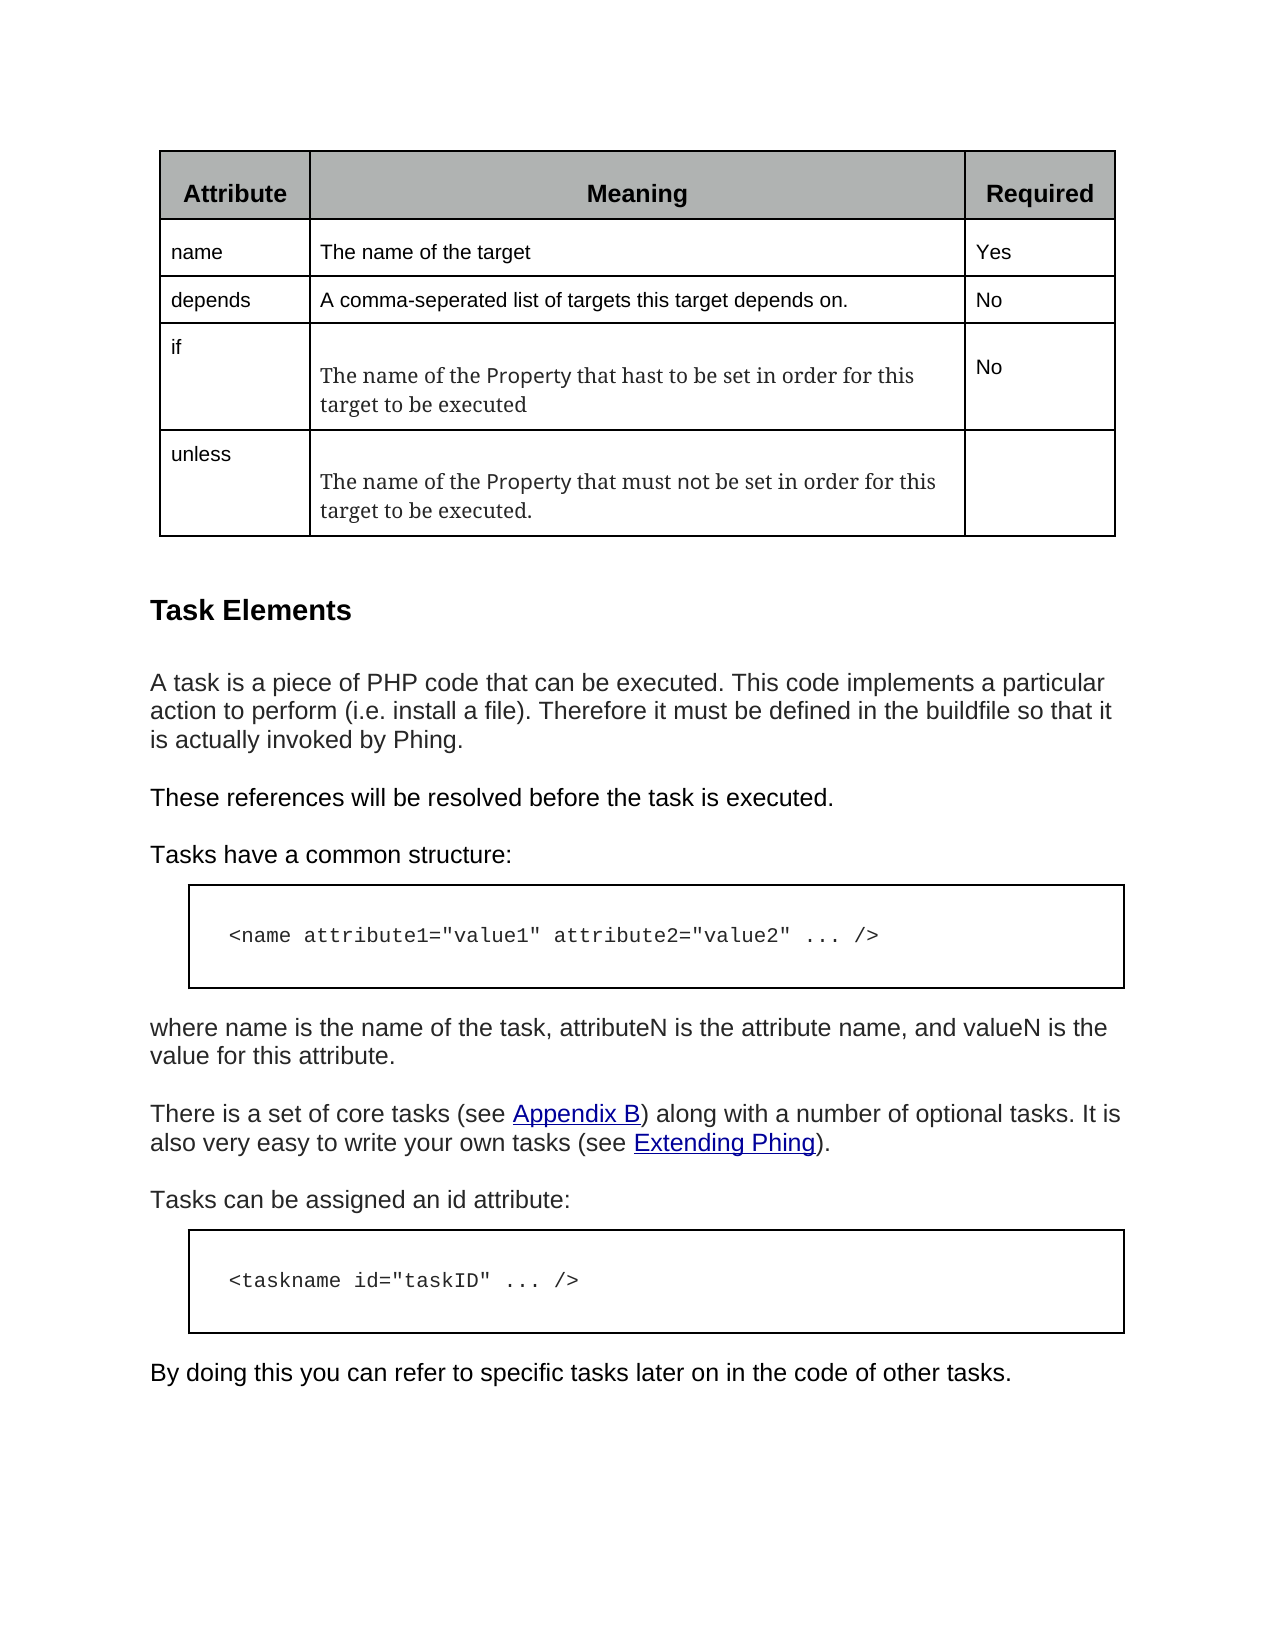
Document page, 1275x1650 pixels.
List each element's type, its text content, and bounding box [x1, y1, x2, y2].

table_cell if [161, 324, 309, 429]
subtitle By doing this you can refer to specific tasks later on in the code of other tasks. [150, 1334, 1125, 1386]
table_cell A comma-seperated list of targets this target depends on. [311, 277, 964, 322]
table_cell [966, 431, 1114, 535]
subtitle Tasks can be assigned an id attribute: [150, 1171, 1125, 1214]
subtitle Tasks have a common structure: [150, 826, 1125, 869]
table_cell The name of the Property that must not be set in order for this target to be executed. [311, 431, 964, 535]
table_cell depends [161, 277, 309, 322]
subtitle Task Elements [150, 593, 1125, 627]
subtitle A task is a piece of PHP code that can be executed. This code implements a particular action to perform (i.e. install a file). Therefore it must be defined in the buildfile so that it is actually invoked by Phing. [150, 639, 1125, 754]
table_cell No [966, 277, 1114, 322]
subtitle These references will be resolved before the task is executed. [150, 769, 1125, 811]
table_header Meaning [311, 152, 964, 218]
list <taskname id="taskID" ... /> [190, 1231, 1123, 1332]
subtitle There is a set of core tasks (see Appendix B) along with a number of optional tasks. It is also very easy to write your own tasks (see Extending Phing). [150, 1085, 1125, 1156]
subtitle where name is the name of the task, attributeN is the attribute name, and valueN is the value for this attribute. [150, 989, 1125, 1070]
table_cell Yes [966, 220, 1114, 274]
table_cell The name of the Property that hast to be set in order for this target to be executed [311, 324, 964, 429]
table_header Attribute [161, 152, 309, 218]
table_cell No [966, 324, 1114, 429]
list <name attribute1="value1" attribute2="value2" ... /> [190, 886, 1123, 987]
table_cell unless [161, 431, 309, 535]
table_cell name [161, 220, 309, 274]
table_cell The name of the target [311, 220, 964, 274]
table_header Required [966, 152, 1114, 218]
